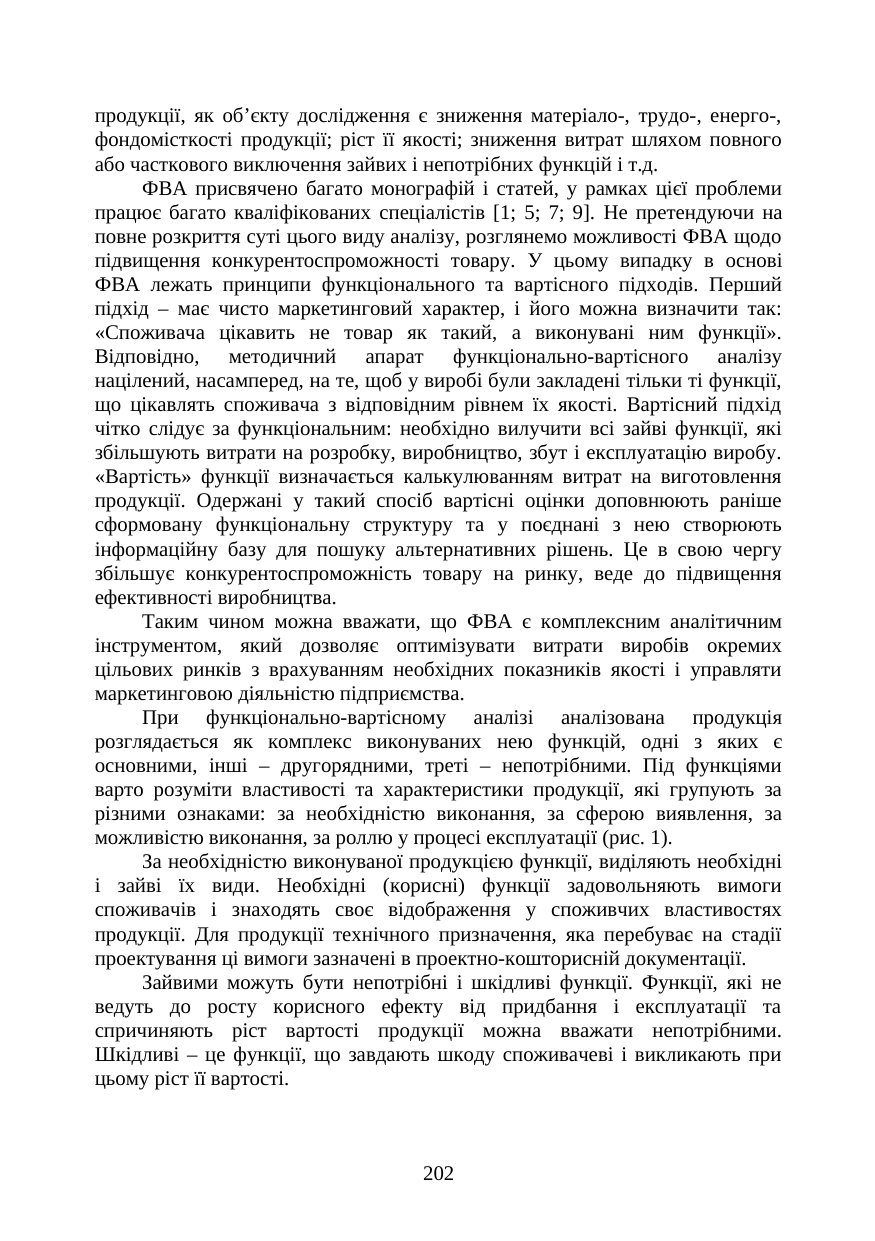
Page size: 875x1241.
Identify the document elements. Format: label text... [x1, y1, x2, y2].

text За необхідністю виконуваної продукцією функції, виділяють необхідні і зайві їх види. Необхідні (корисні) функції задовольняють вимоги споживачів і знаходять своє відображення у споживчих властивостях продукції. Для продукції технічного призначення, яка перебуває на стадії проектування ці вимоги зазначені в проектно-кошторисній документації. [94, 849, 782, 969]
text Зайвими можуть бути непотрібні і шкідливі функції. Функції, які не ведуть до росту корисного ефекту від придбання і експлуатації та спричиняють ріст вартості продукції можна вважати непотрібними. Шкідливі – це функції, що завдають шкоду споживачеві і викликають при цьому ріст її вартості. [94, 969, 782, 1090]
text При функціонально-вартісному аналізі аналізована продукція розглядається як комплекс виконуваних нею функцій, одні з яких є основними, інші – другорядними, треті – непотрібними. Під функціями варто розуміти властивості та характеристики продукції, які групують за різними ознаками: за необхідністю виконання, за сферою виявлення, за можливістю виконання, за роллю у процесі експлуатації (рис. 1). [94, 705, 782, 849]
text продукції, як об’єкту дослідження є зниження матеріало-, трудо-, енерго-, фондомісткості продукції; ріст її якості; зниження витрат шляхом повного або часткового виключення зайвих і непотрібних функцій і т.д. [94, 103, 782, 176]
text Таким чином можна вважати, що ФВА є комплексним аналітичним інструментом, який дозволяє оптимізувати витрати виробів окремих цільових ринків з врахуванням необхідних показників якості і управляти маркетинговою діяльністю підприємства. [94, 609, 782, 705]
text ФВА присвячено багато монографій і статей, у рамках цієї проблеми працює багато кваліфікованих спеціалістів [1; 5; 7; 9]. Не претендуючи на повне розкриття суті цього виду аналізу, розглянемо можливості ФВА щодо підвищення конкурентоспроможності товару. У цьому випадку в основі ФВА лежать принципи функціонального та вартісного підходів. Перший підхід – має чисто маркетинговий характер, і його можна визначити так: «Споживача цікавить не товар як такий, а виконувані ним функції». Відповідно, методичний апарат функціонально-вартісного аналізу націлений, насамперед, на те, щоб у виробі були закладені тільки ті функції, що цікавлять споживача з відповідним рівнем їх якості. Вартісний підхід чітко слідує за функціональним: необхідно вилучити всі зайві функції, які збільшують витрати на розробку, виробництво, збут і експлуатацію виробу. «Вартість» функції визначається калькулюванням витрат на виготовлення продукції. Одержані у такий спосіб вартісні оцінки доповнюють раніше сформовану функціональну структуру та у поєднані з нею створюють інформаційну базу для пошуку альтернативних рішень. Це в свою чергу збільшує конкурентоспроможність товару на ринку, веде до підвищення ефективності виробництва. [94, 176, 782, 609]
